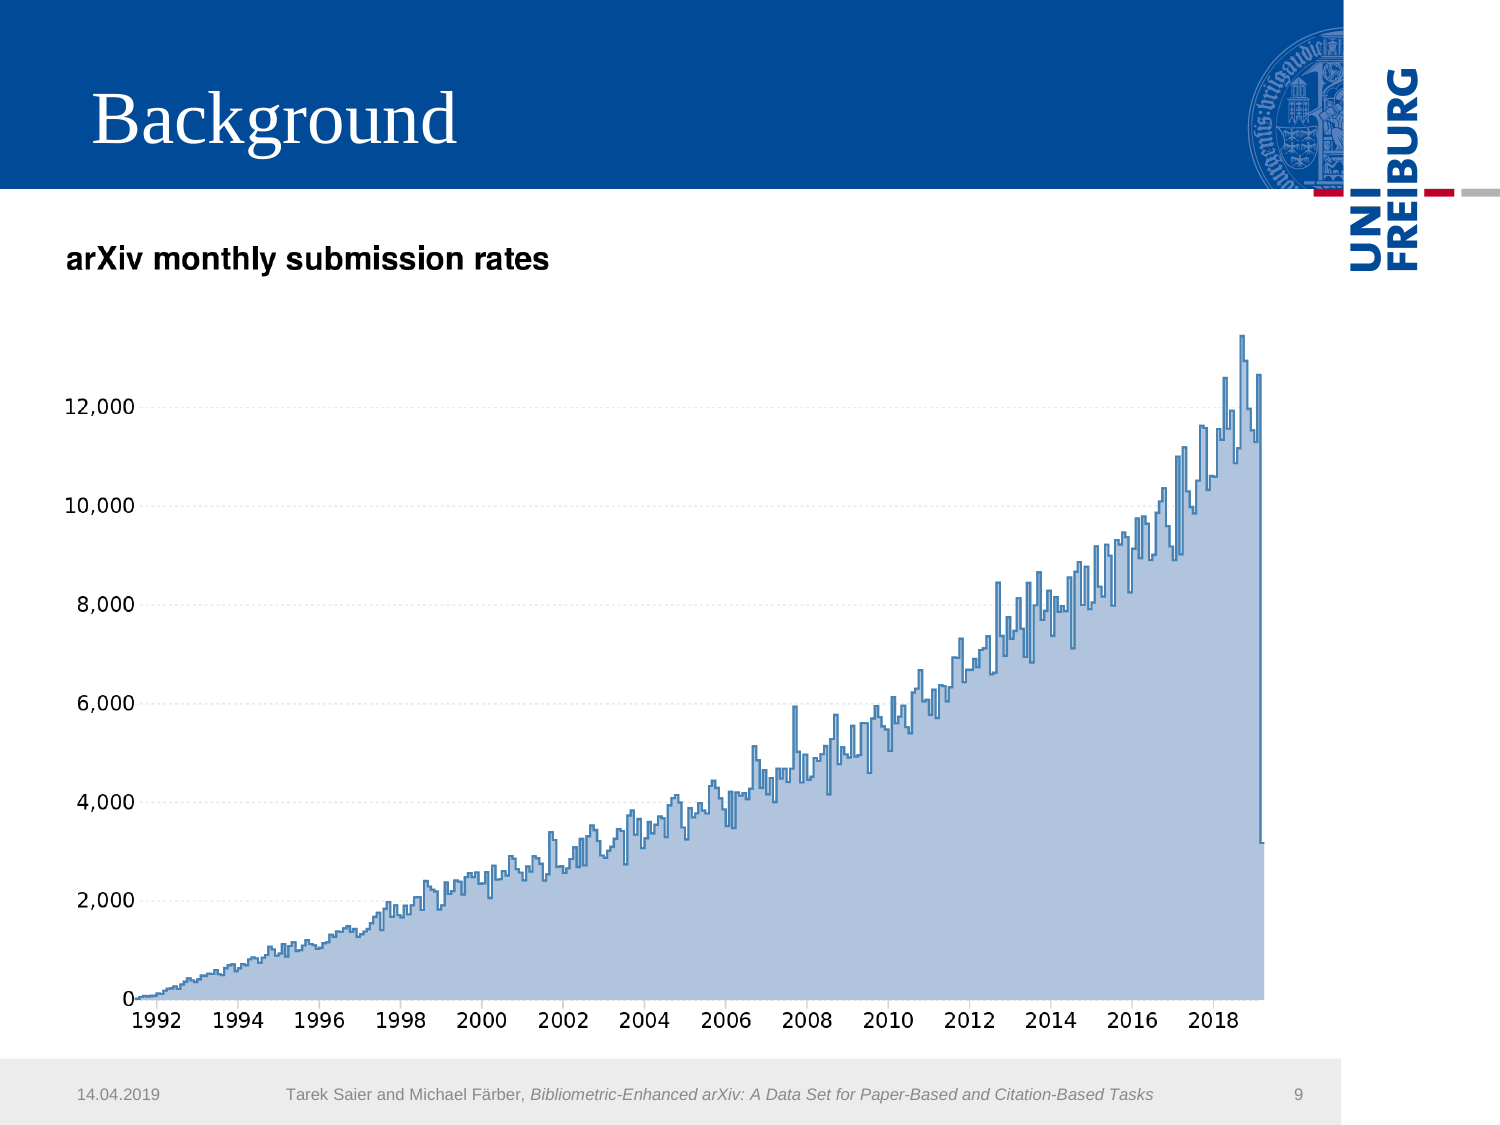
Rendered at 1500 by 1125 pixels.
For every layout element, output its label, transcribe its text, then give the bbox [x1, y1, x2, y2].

picture [0, 0, 1500, 1034]
title Background [76, 49, 1235, 178]
